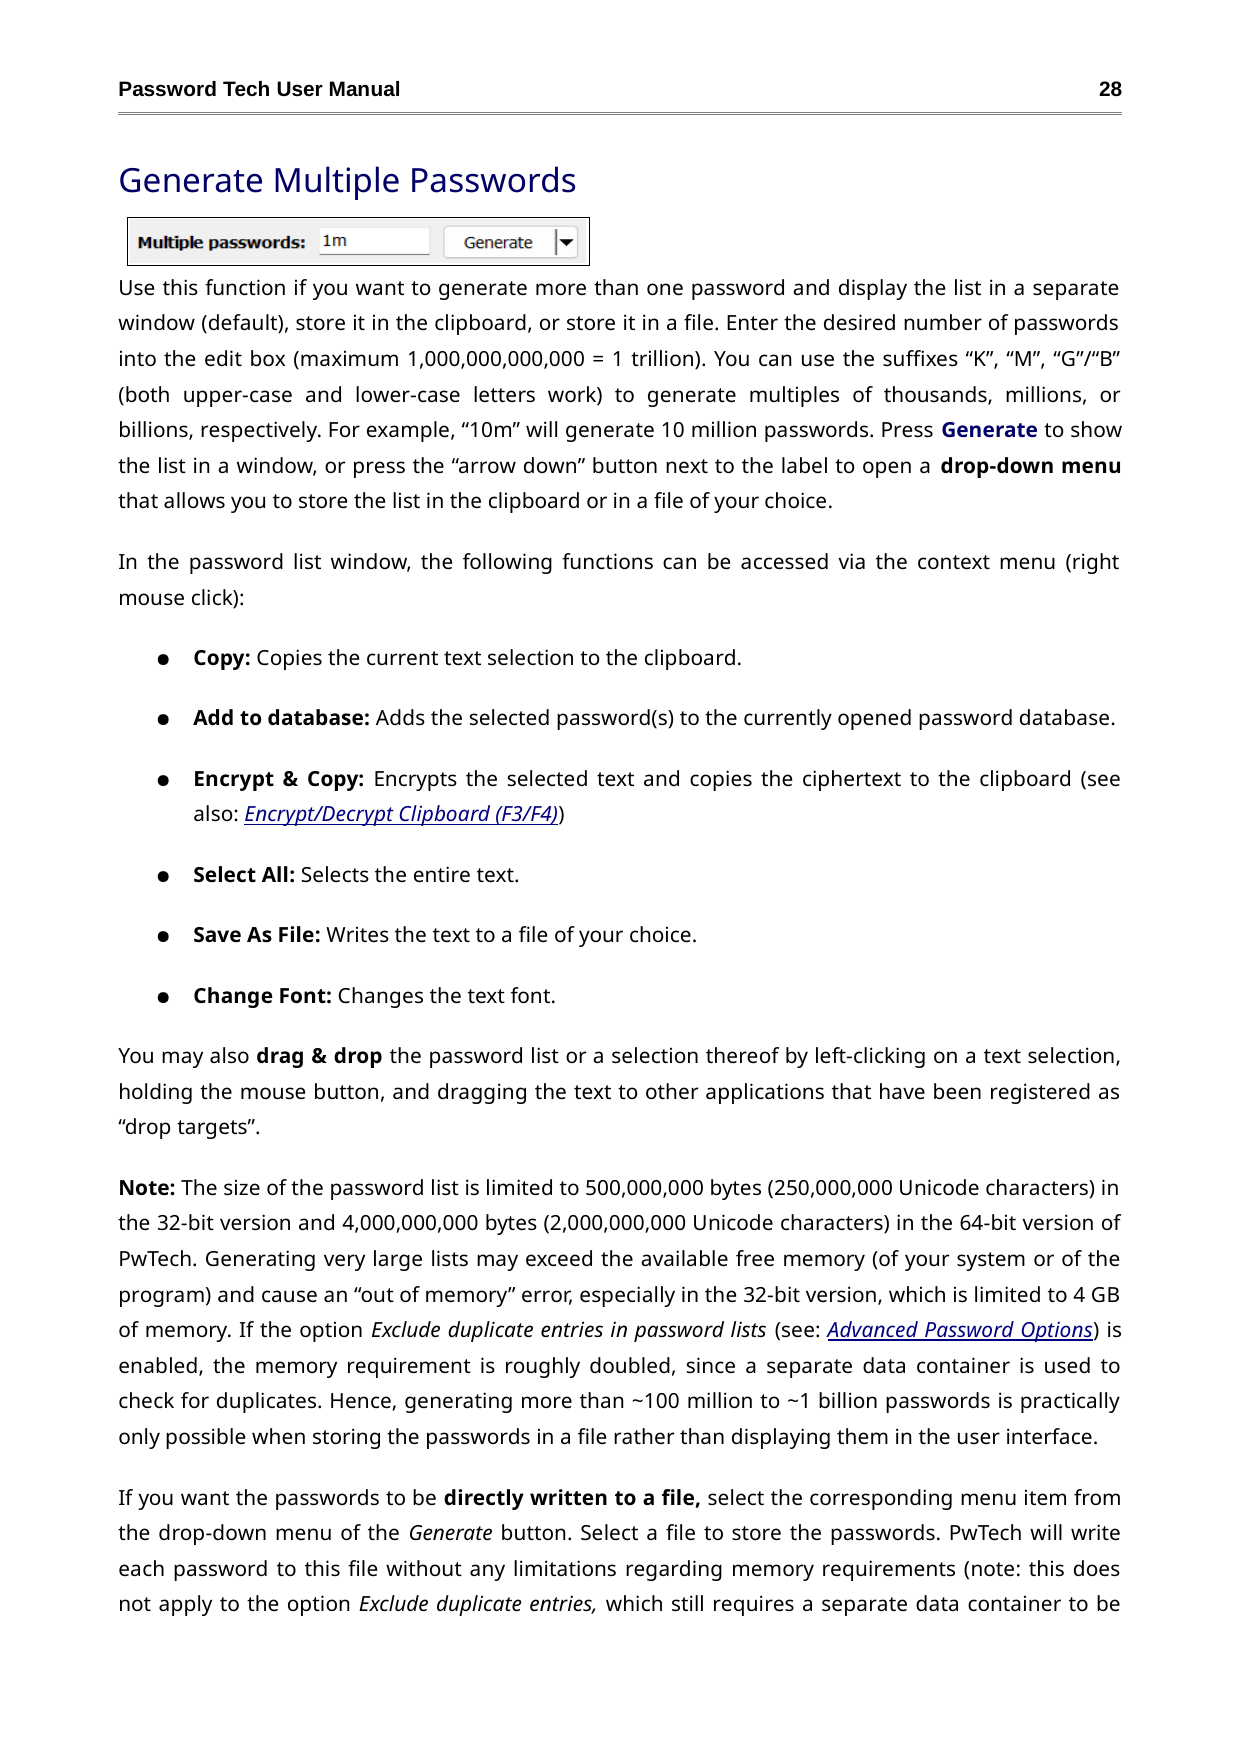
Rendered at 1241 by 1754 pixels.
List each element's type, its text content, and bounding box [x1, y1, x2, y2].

list Change Font: Changes the text font. [156, 981, 1122, 1009]
text If you want the passwords to be directly written to a file, select the corresponding menu item from the drop-down menu of the Generate button. Select a file to store the passwords. PwTech will write each password to this file without any limitations regarding memory requirements (note: this does not apply to the option Exclude duplicate entries, which still requires a separate data container to be [118, 1482, 1122, 1618]
text Note: The size of the password list is limited to 500,000,000 bytes (250,000,000 Unicode characters) in the 32-bit version and 4,000,000,000 bytes (2,000,000,000 Unicode characters) in the 64-bit version of PwTech. Generating very large lists may exceed the available free memory (of your system or of the program) and cause an “out of memory” error, especially in the 32-bit version, which is limited to 4 GB of memory. If the option Exclude duplicate entries in password lists (see: Advanced Password Options) is enabled, the memory requirement is roughly doubled, since a separate data container is used to check for duplicates. Hence, generating more than ~100 million to ~1 billion passwords is practically only possible when storing the passwords in a file rather than displaying them in the user interface. [118, 1173, 1122, 1451]
list Select All: Selects the entire text. [156, 860, 1122, 888]
list Add to database: Adds the selected password(s) to the currently opened password database. [156, 703, 1122, 732]
list Copy: Copies the current text selection to the clipboard. [156, 643, 1122, 671]
list Save As File: Writes the text to a file of your choice. [156, 920, 1122, 949]
text In the password list window, the following functions can be accessed via the context menu (right mouse click): [118, 547, 1122, 611]
text You may also drag & drop the password list or a selection thereof by left-clicking on a text selection, holding the mouse button, and dragging the text to other applications that have been registered as “drop targets”. [118, 1041, 1122, 1141]
text Use this function if you want to generate more than one password and display the list in a separate window (default), store it in the clipboard, or store it in a file. Enter the desired number of passwords into the edit box (maximum 1,000,000,000,000 = 1 trillion). You can use the suffixes “K”, “M”, “G”/“B” (both upper-case and lower-case letters work) to generate multiples of thousands, millions, or billions, respectively. For example, “10m” will generate 10 million passwords. Press Generate to show the list in a window, or press the “arrow down” button next to the label to open a drop-down menu that allows you to store the list in the clipboard or in a file of your choice. [118, 217, 1122, 515]
picture [129, 219, 587, 263]
list Encrypt & Copy: Encrypts the selected text and copies the ciphertext to the clipboard (see also: Encrypt/Decrypt Clipboard (F3/F4)) [156, 764, 1122, 828]
subtitle Generate Multiple Passwords [118, 156, 1122, 202]
